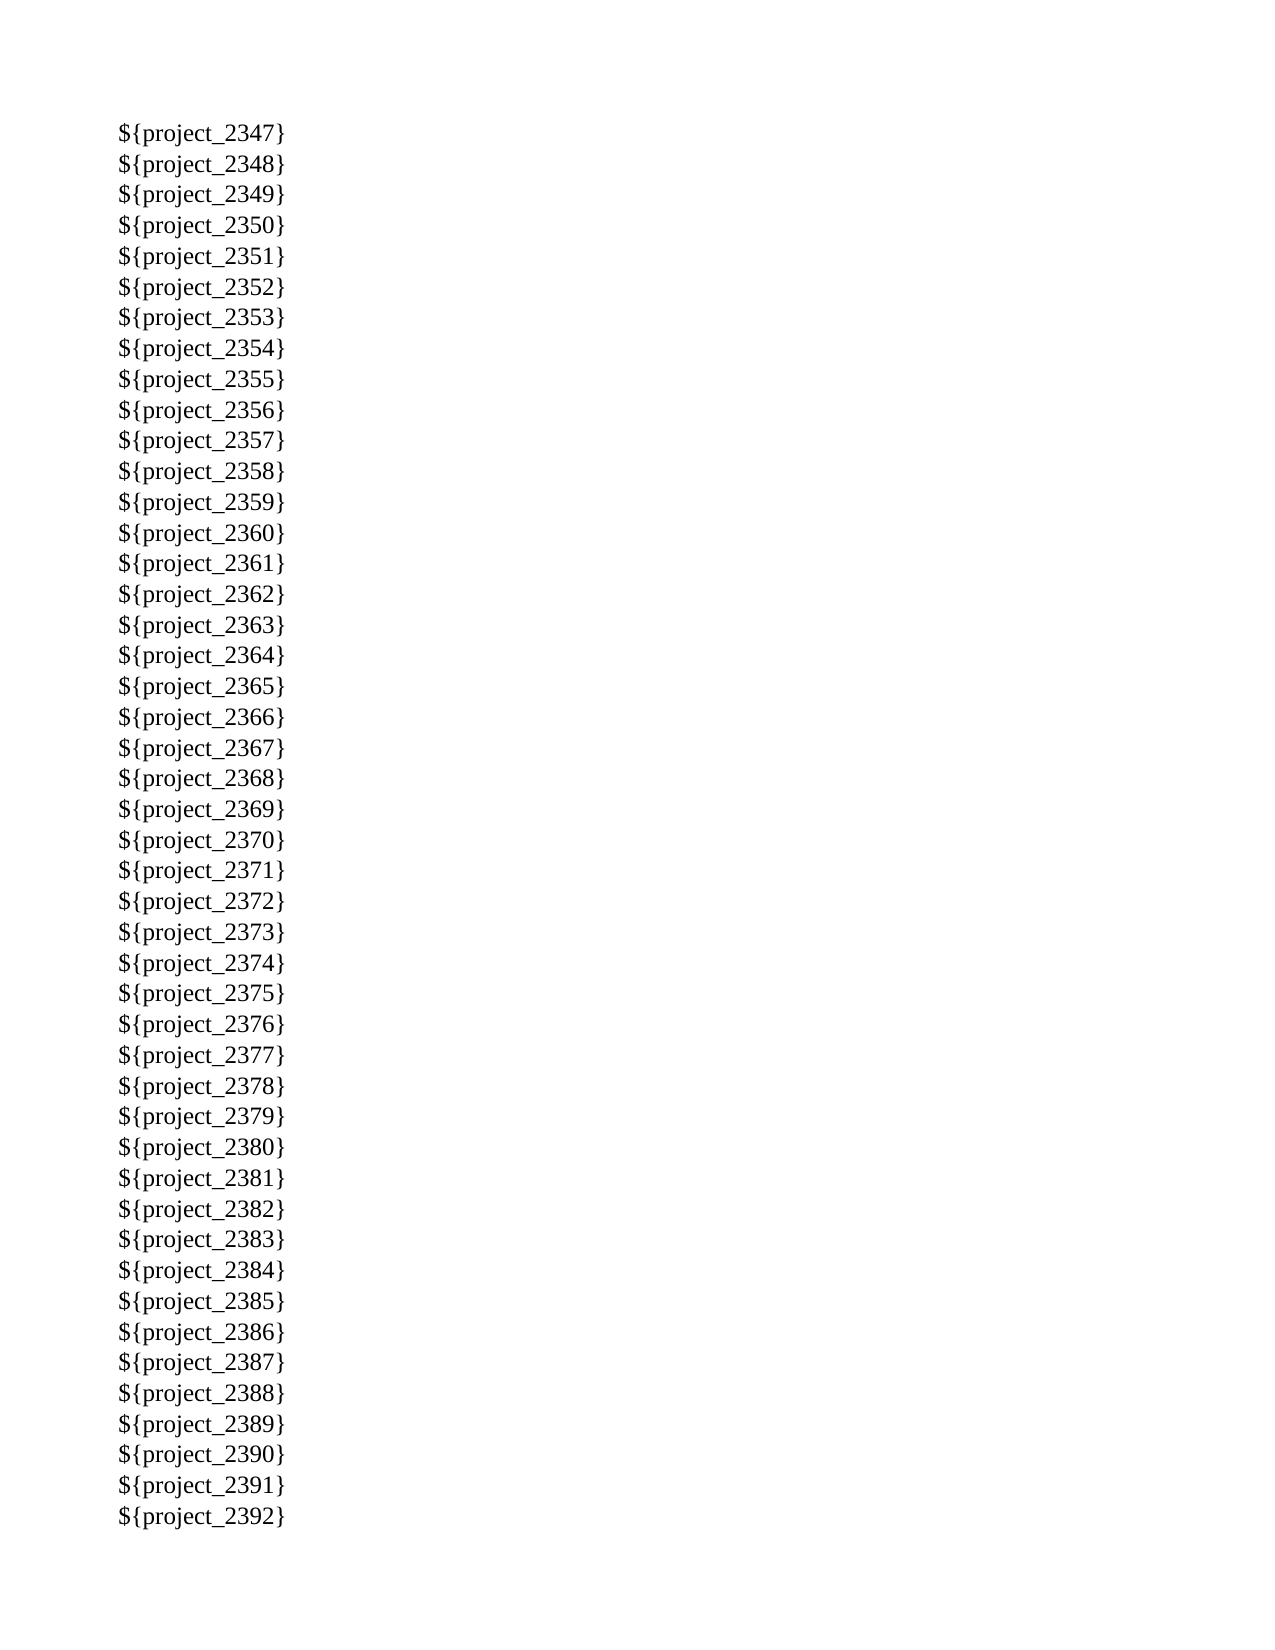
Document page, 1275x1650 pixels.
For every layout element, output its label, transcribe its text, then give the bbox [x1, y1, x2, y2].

text ${project_2364} [118, 641, 1157, 669]
text ${project_2362} [118, 579, 1157, 608]
text ${project_2386} [118, 1317, 1157, 1345]
text ${project_2379} [118, 1101, 1157, 1130]
text ${project_2353} [118, 302, 1157, 331]
text ${project_2381} [118, 1163, 1157, 1192]
text ${project_2366} [118, 702, 1157, 731]
text ${project_2383} [118, 1224, 1157, 1253]
text ${project_2382} [118, 1194, 1157, 1222]
text ${project_2387} [118, 1347, 1157, 1376]
text ${project_2368} [118, 763, 1157, 792]
text ${project_2371} [118, 856, 1157, 884]
text ${project_2384} [118, 1255, 1157, 1284]
text ${project_2374} [118, 948, 1157, 977]
text ${project_2358} [118, 456, 1157, 485]
text ${project_2377} [118, 1040, 1157, 1069]
text ${project_2365} [118, 671, 1157, 700]
text ${project_2361} [118, 548, 1157, 577]
text ${project_2373} [118, 917, 1157, 946]
text ${project_2359} [118, 487, 1157, 516]
text ${project_2363} [118, 610, 1157, 638]
text ${project_2392} [118, 1501, 1157, 1530]
text ${project_2388} [118, 1378, 1157, 1407]
text ${project_2348} [118, 149, 1157, 178]
text ${project_2372} [118, 886, 1157, 915]
text ${project_2357} [118, 425, 1157, 454]
text ${project_2360} [118, 518, 1157, 546]
text ${project_2350} [118, 210, 1157, 239]
text ${project_2380} [118, 1132, 1157, 1161]
text ${project_2349} [118, 179, 1157, 208]
text ${project_2369} [118, 794, 1157, 823]
text ${project_2389} [118, 1409, 1157, 1437]
text ${project_2370} [118, 825, 1157, 854]
text ${project_2347} [118, 118, 1157, 147]
text ${project_2352} [118, 272, 1157, 301]
text ${project_2355} [118, 364, 1157, 393]
text ${project_2367} [118, 733, 1157, 761]
text ${project_2354} [118, 333, 1157, 362]
text ${project_2356} [118, 395, 1157, 423]
text ${project_2385} [118, 1286, 1157, 1314]
text ${project_2351} [118, 241, 1157, 270]
text ${project_2378} [118, 1071, 1157, 1099]
text ${project_2376} [118, 1009, 1157, 1038]
text ${project_2375} [118, 978, 1157, 1007]
text ${project_2390} [118, 1439, 1157, 1468]
text ${project_2391} [118, 1470, 1157, 1499]
